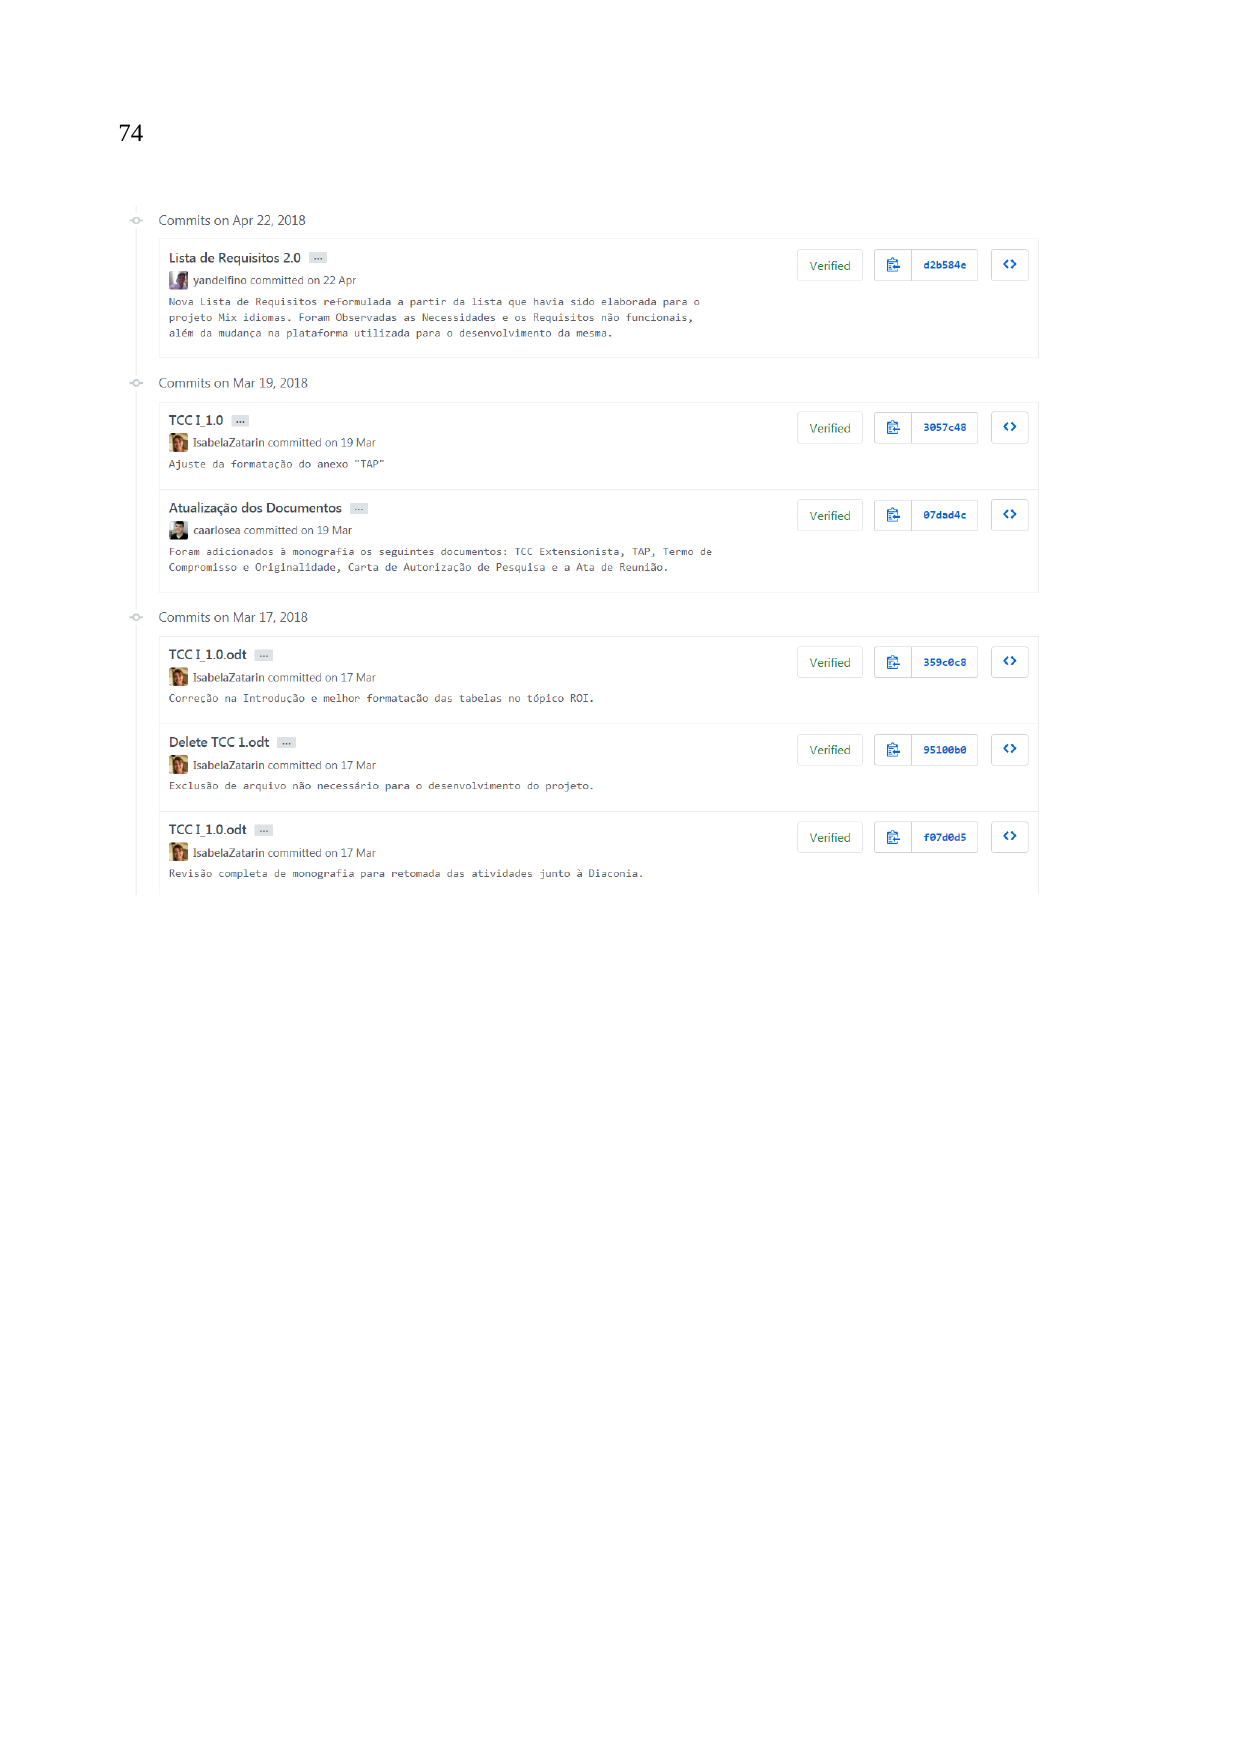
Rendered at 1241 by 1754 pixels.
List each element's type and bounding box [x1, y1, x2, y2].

picture [118, 206, 1063, 902]
